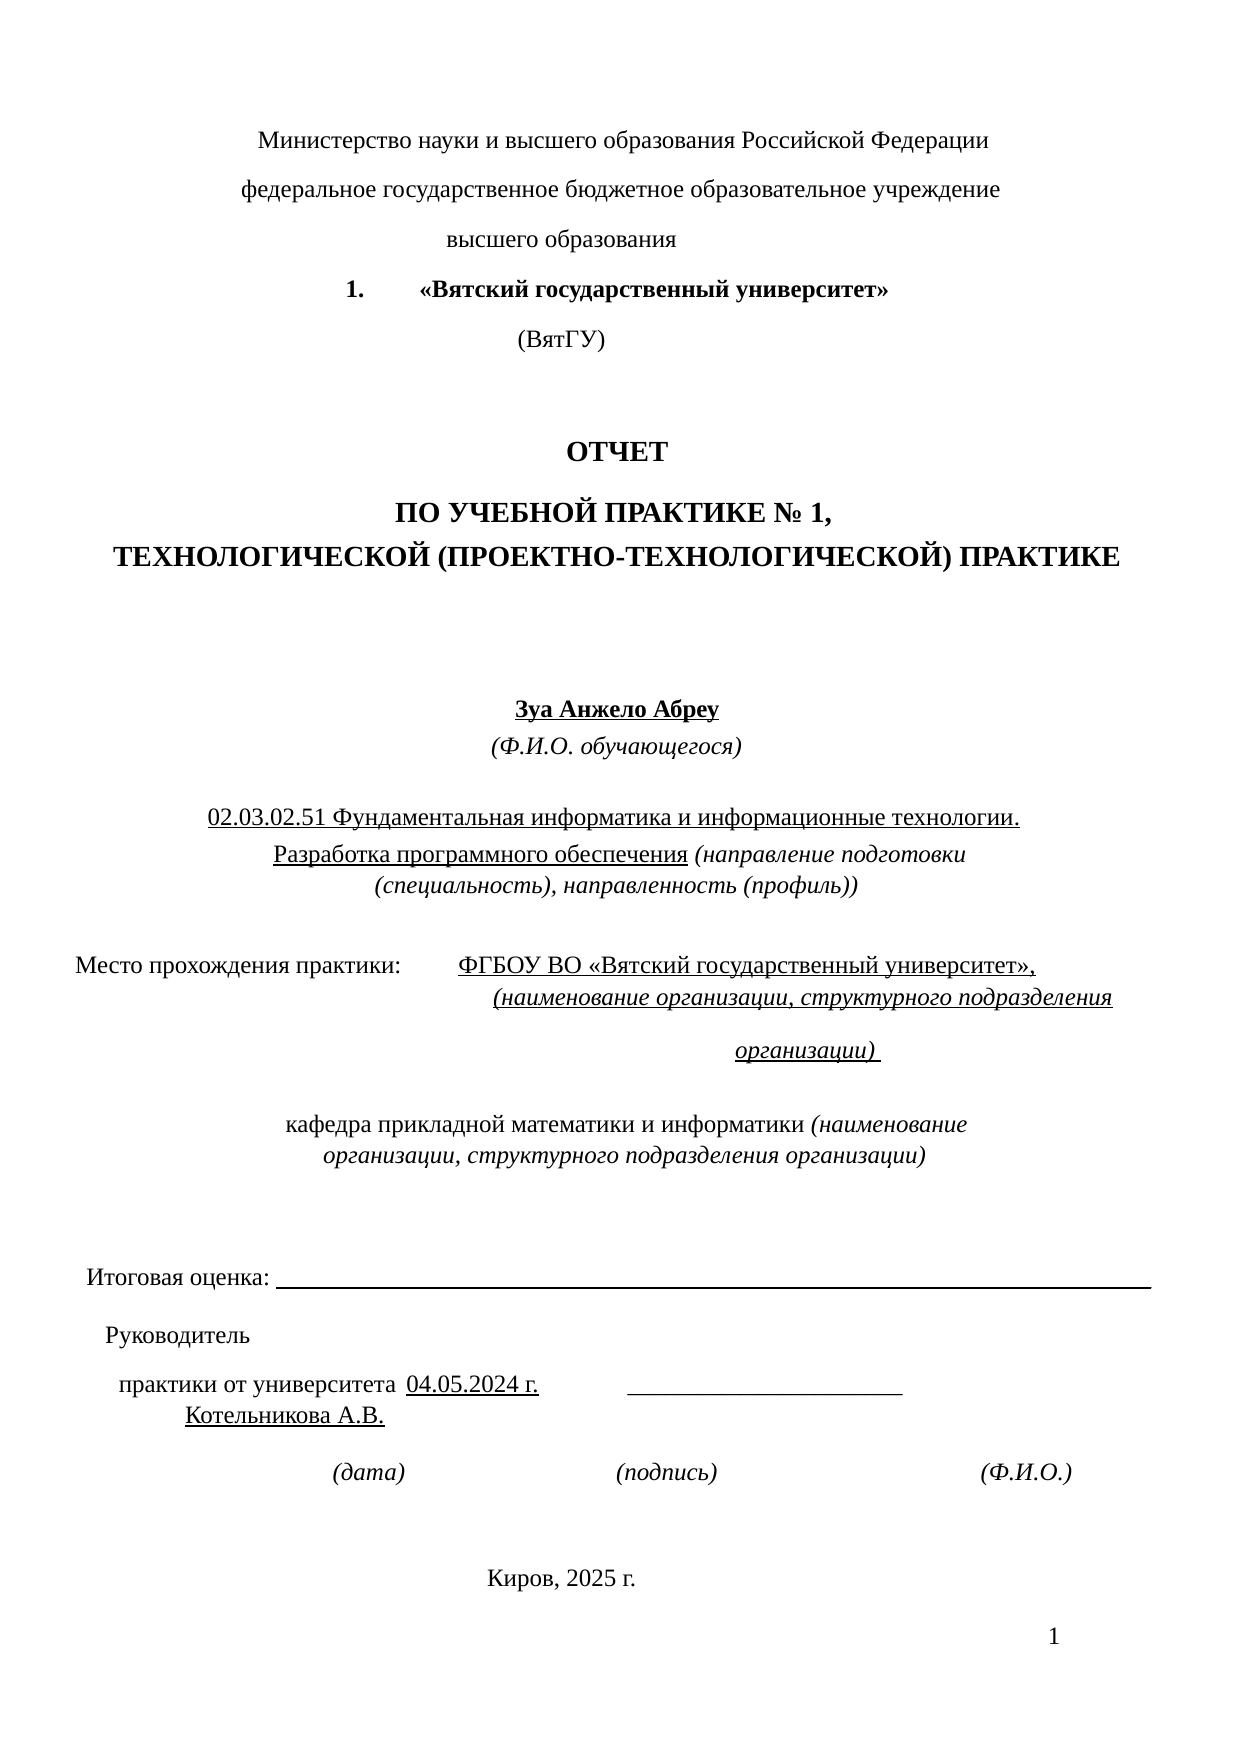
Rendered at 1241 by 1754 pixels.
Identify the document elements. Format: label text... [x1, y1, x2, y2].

text организации) [75, 1023, 1172, 1067]
text кафедра прикладной математики и информатики (наименование организации, структурного подразделения организации) [244, 1109, 1011, 1168]
text Руководитель [105, 1320, 1166, 1349]
text высшего образования [75, 224, 1054, 253]
text (Ф.И.О. обучающегося) [82, 731, 1159, 760]
text ПО УЧЕБНОЙ ПРАКТИКЕ № 1, [76, 495, 1165, 528]
subtitle «Вятский государственный университет» [220, 274, 1021, 303]
text 02.03.02.51 Фундаментальная информатика и информационные технологии. [75, 802, 1165, 831]
text Зуа Анжело Абреу [75, 694, 1165, 723]
text Место прохождения практики: ФГБОУ ВО «Вятский государственный университет», [75, 950, 1172, 979]
text Итоговая оценка: ______________________________________________________________________ [86, 1262, 1172, 1291]
text практики от университета 04.05.2024 г. ______________________ Котельникова А.В. [111, 1369, 1130, 1429]
text Министерство науки и высшего образования Российской Федерации федеральное государственное бюджетное образовательное учреждение [186, 125, 1060, 203]
text (ВятГУ) [75, 324, 1054, 352]
text ОТЧЕТ [76, 434, 1165, 468]
text ТЕХНОЛОГИЧЕСКОЙ (ПРОЕКТНО-ТЕХНОЛОГИЧЕСКОЙ) ПРАКТИКЕ [76, 539, 1165, 573]
text Разработка программного обеспечения (направление подготовки (специальность), направленность (профиль)) [241, 839, 1001, 899]
text (дата) (подпись) (Ф.И.О.) [75, 1457, 1172, 1486]
text Киров, 2025 г. [75, 1563, 1054, 1591]
text (наименование организации, структурного подразделения [75, 982, 1119, 1011]
